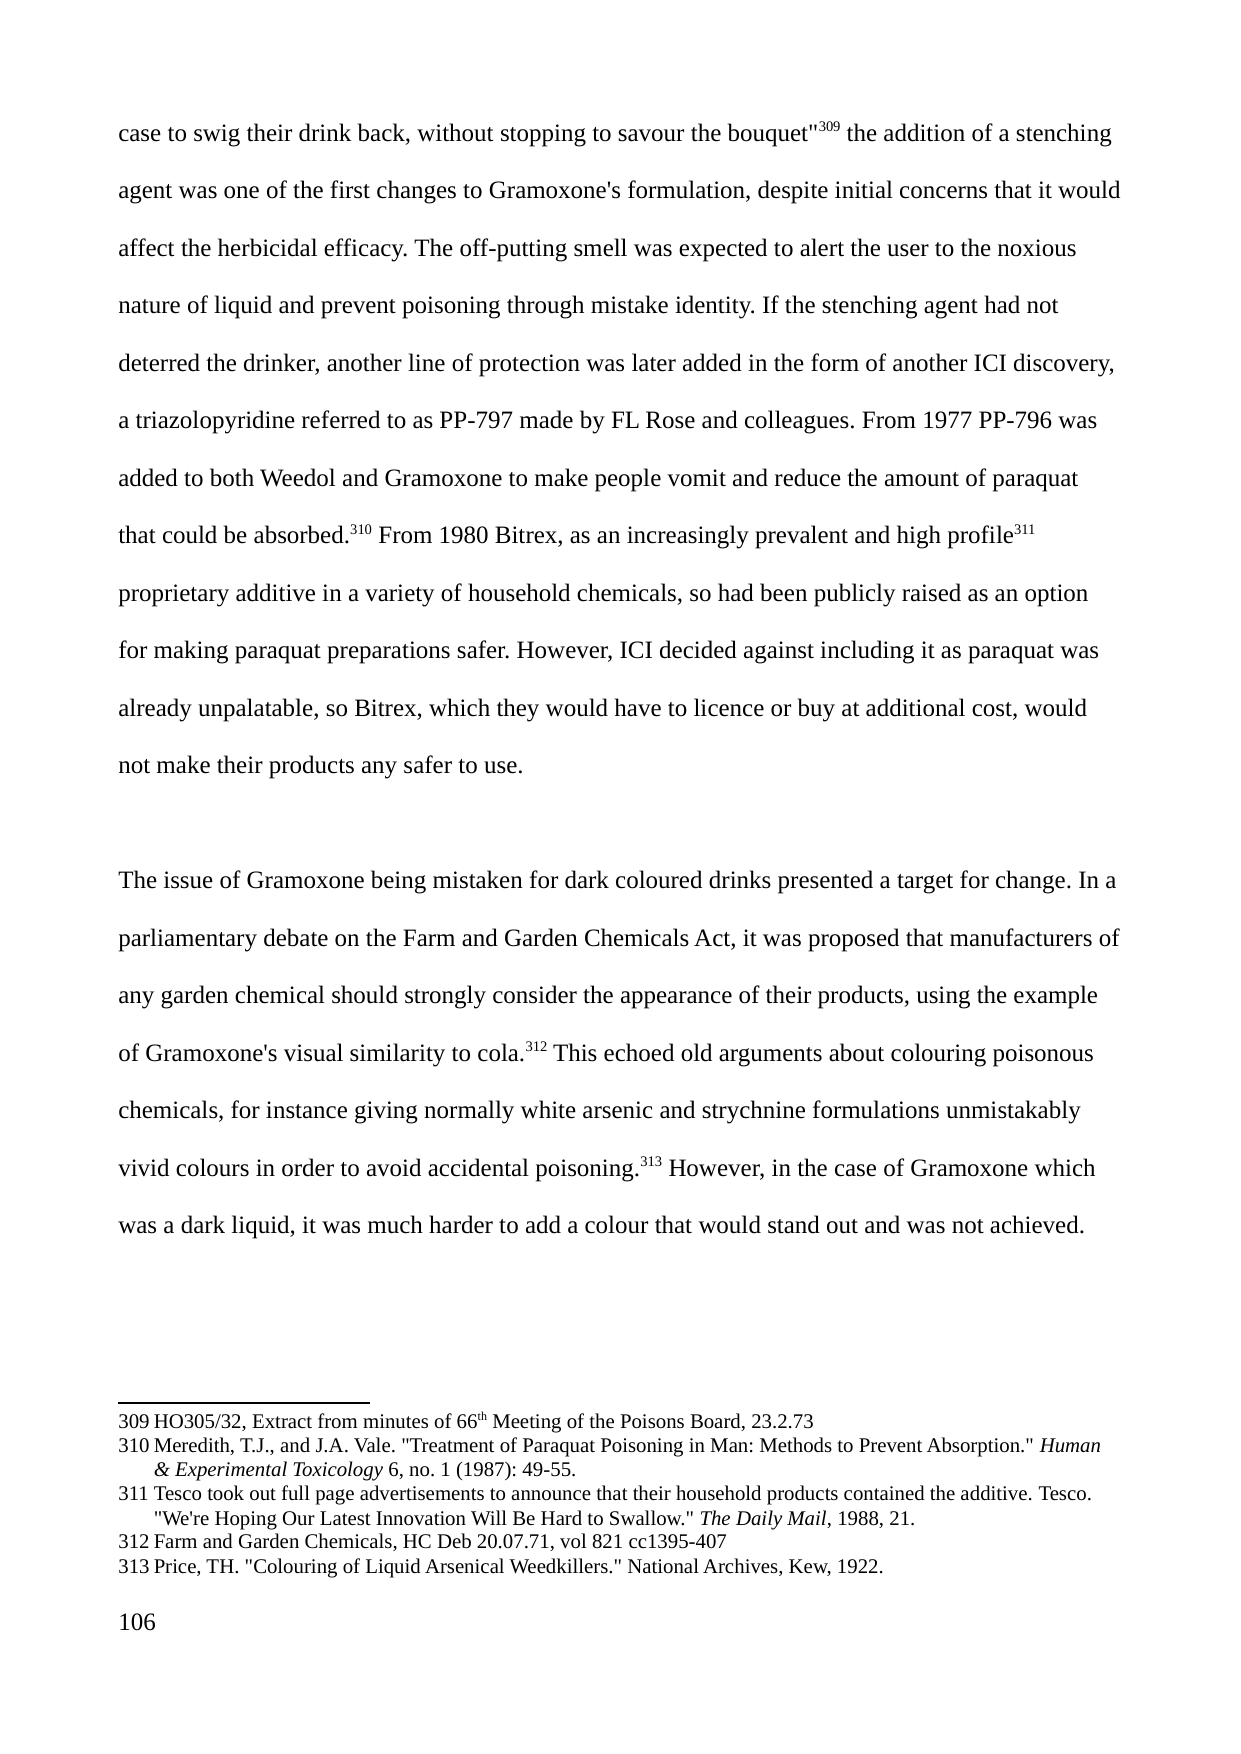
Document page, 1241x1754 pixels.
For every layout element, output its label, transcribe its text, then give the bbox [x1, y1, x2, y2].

text Tesco took out full page advertisements to announce that their household products contained the additive. Tesco. "We're Hoping Our Latest Innovation Will Be Hard to Swallow." The Daily Mail, 1988, 21. [118, 1481, 1122, 1529]
text Price, TH. "Colouring of Liquid Arsenical Weedkillers." National Archives, Kew, 1922. [118, 1553, 1122, 1578]
text Meredith, T.J., and J.A. Vale. "Treatment of Paraquat Poisoning in Man: Methods to Prevent Absorption." Human & Experimental Toxicology 6, no. 1 (1987): 49-55. [118, 1433, 1122, 1481]
text case to swig their drink back, without stopping to savour the bouquet" the addition of a stenching agent was one of the first changes to Gramoxone's formulation, despite initial concerns that it would affect the herbicidal efficacy. The off-putting smell was expected to alert the user to the noxious nature of liquid and prevent poisoning through mistake identity. If the stenching agent had not deterred the drinker, another line of protection was later added in the form of another ICI discovery, a triazolopyridine referred to as PP-797 made by FL Rose and colleagues. From 1977 PP-796 was added to both Weedol and Gramoxone to make people vomit and reduce the amount of paraquat that could be absorbed. From 1980 Bitrex, as an increasingly prevalent and high profile proprietary additive in a variety of household chemicals, so had been publicly raised as an option for making paraquat preparations safer. However, ICI decided against including it as paraquat was already unpalatable, so Bitrex, which they would have to licence or buy at additional cost, would not make their products any safer to use. [118, 118, 1122, 779]
text The issue of Gramoxone being mistaken for dark coloured drinks presented a target for change. In a parliamentary debate on the Farm and Garden Chemicals Act, it was proposed that manufacturers of any garden chemical should strongly consider the appearance of their products, using the example of Gramoxone's visual similarity to cola. This echoed old arguments about colouring poisonous chemicals, for instance giving normally white arsenic and strychnine formulations unmistakably vivid colours in order to avoid accidental poisoning. However, in the case of Gramoxone which was a dark liquid, it was much harder to add a colour that would stand out and was not achieved. [118, 866, 1122, 1239]
text Farm and Garden Chemicals, HC Deb 20.07.71, vol 821 cc1395-407 [118, 1529, 1122, 1553]
text HO305/32, Extract from minutes of 66th Meeting of the Poisons Board, 23.2.73 [118, 1409, 1122, 1433]
